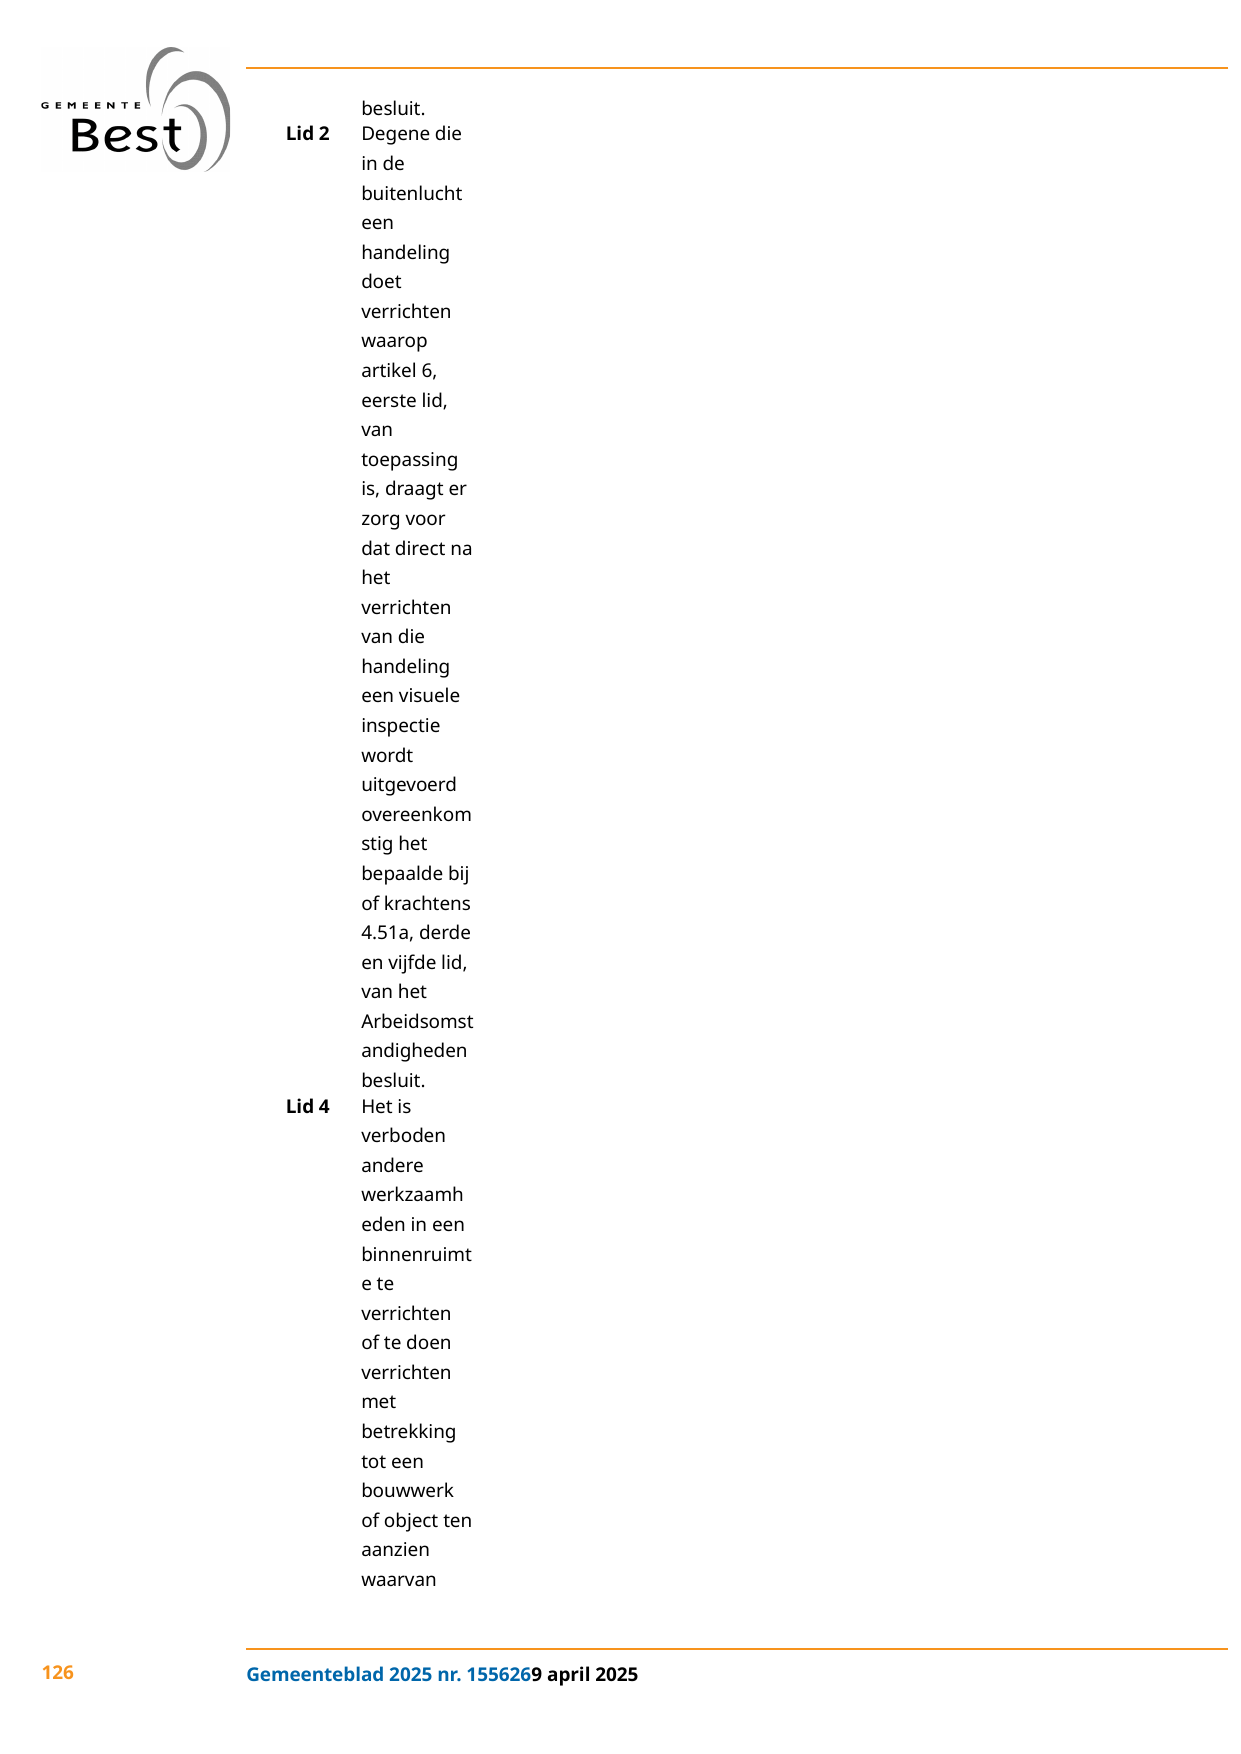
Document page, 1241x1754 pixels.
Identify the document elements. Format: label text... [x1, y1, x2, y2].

table_cell [474, 95, 700, 1592]
table_cell Het is verboden andere werkzaamheden in een binnenruimte te verrichten of te doen verrichten met betrekking tot een bouwwerk of object ten aanzien waarvan [361, 1093, 474, 1592]
table_cell Lid 4 [286, 1093, 361, 1592]
table_cell [248, 95, 286, 1592]
table_cell Lid 2 [286, 121, 361, 1093]
table_cell [286, 95, 361, 121]
picture [41, 47, 231, 172]
table_cell Degene die in de buitenlucht een handeling doet verrichten waarop artikel 6, eerste lid, van toepassing is, draagt er zorg voor dat direct na het verrichten van die handeling een visuele inspectie wordt uitgevoerd overeenkomstig het bepaalde bij of krachtens 4.51a, derde en vijfde lid, van het Arbeidsomstandighedenbesluit. [361, 121, 474, 1093]
table_cell besluit. [361, 95, 474, 121]
table_cell [1039, 95, 1152, 1592]
table_cell [813, 95, 888, 1592]
table_cell [888, 95, 1038, 1592]
table_cell [700, 95, 813, 1592]
